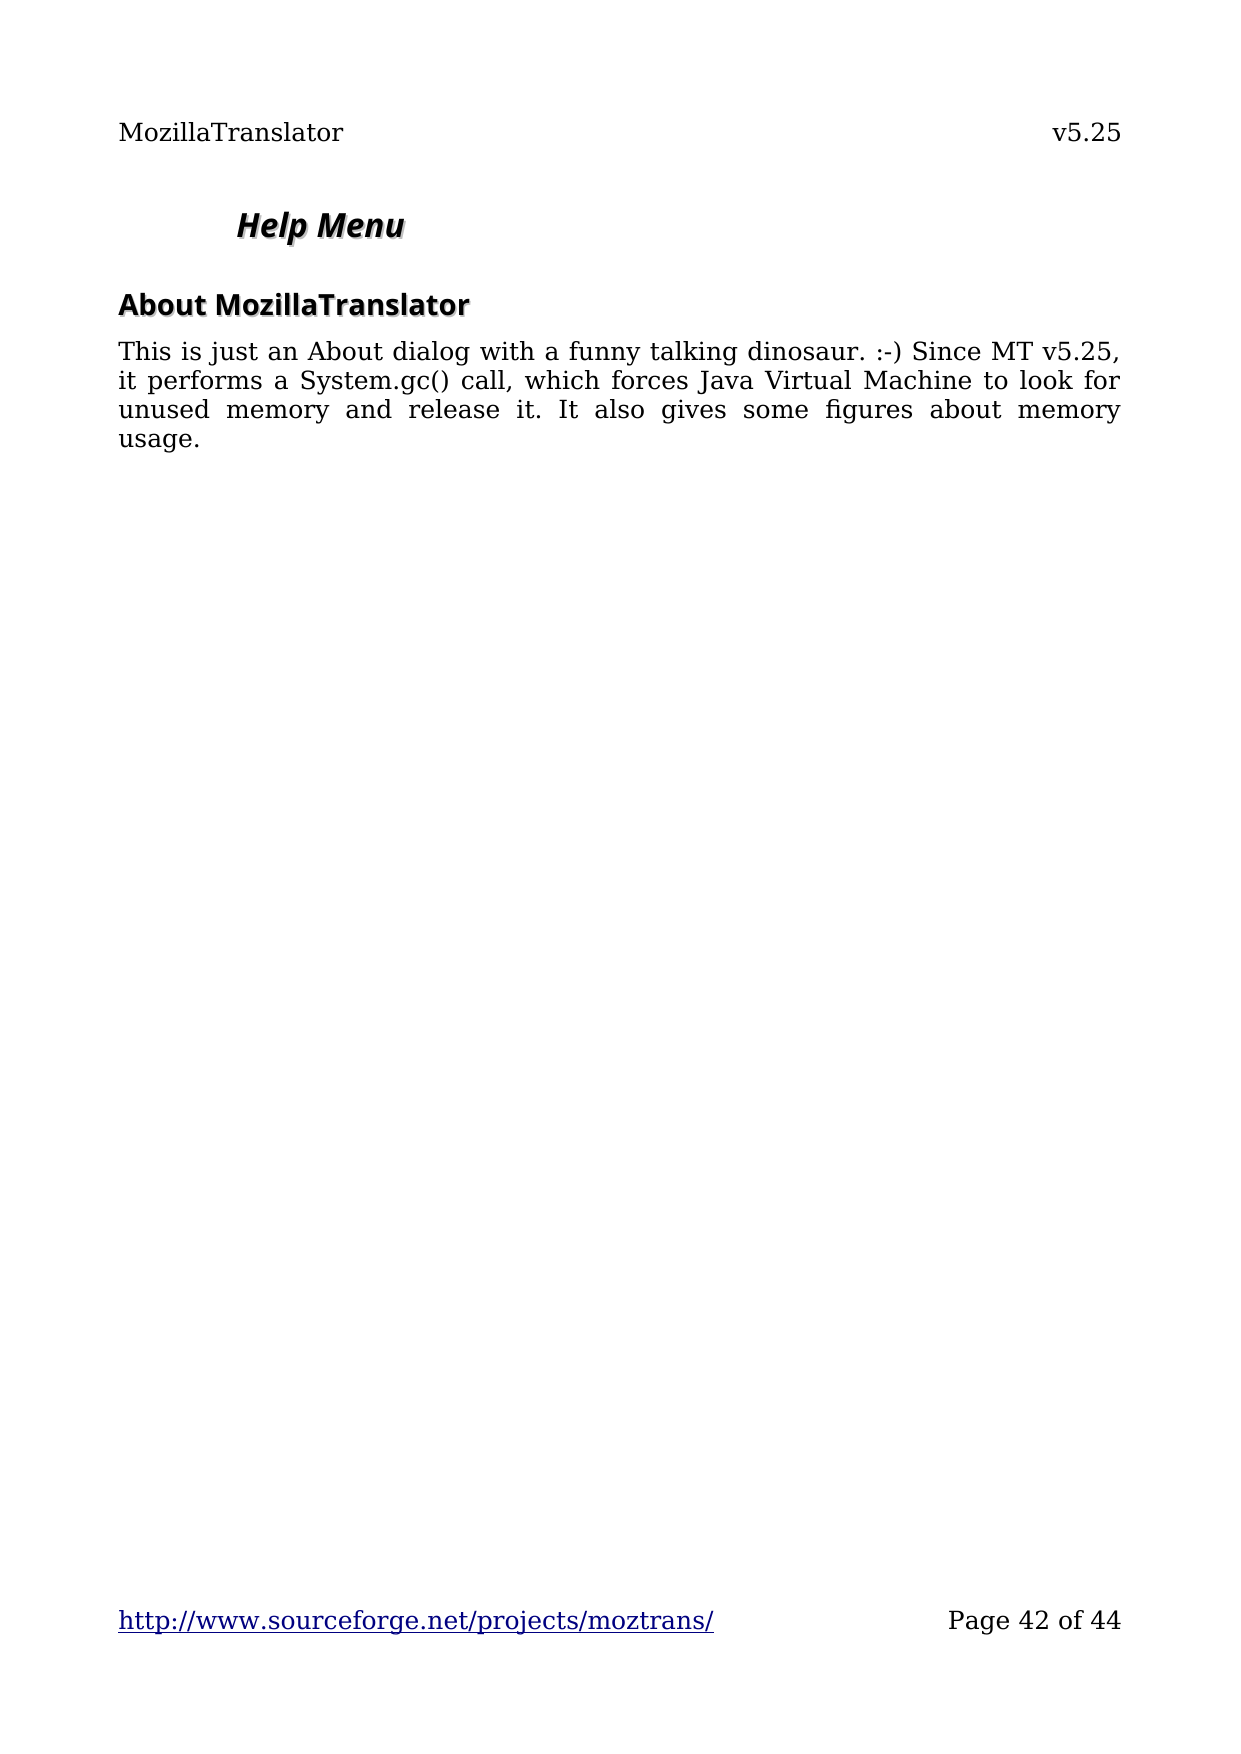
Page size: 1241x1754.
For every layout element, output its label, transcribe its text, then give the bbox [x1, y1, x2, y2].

subtitle About MozillaTranslator [118, 285, 1122, 324]
text This is just an About dialog with a funny talking dinosaur. :-) Since MT v5.25, it performs a System.gc() call, which forces Java Virtual Machine to look for unused memory and release it. It also gives some figures about memory usage. [118, 337, 1122, 453]
subtitle Help Menu [236, 202, 1122, 247]
